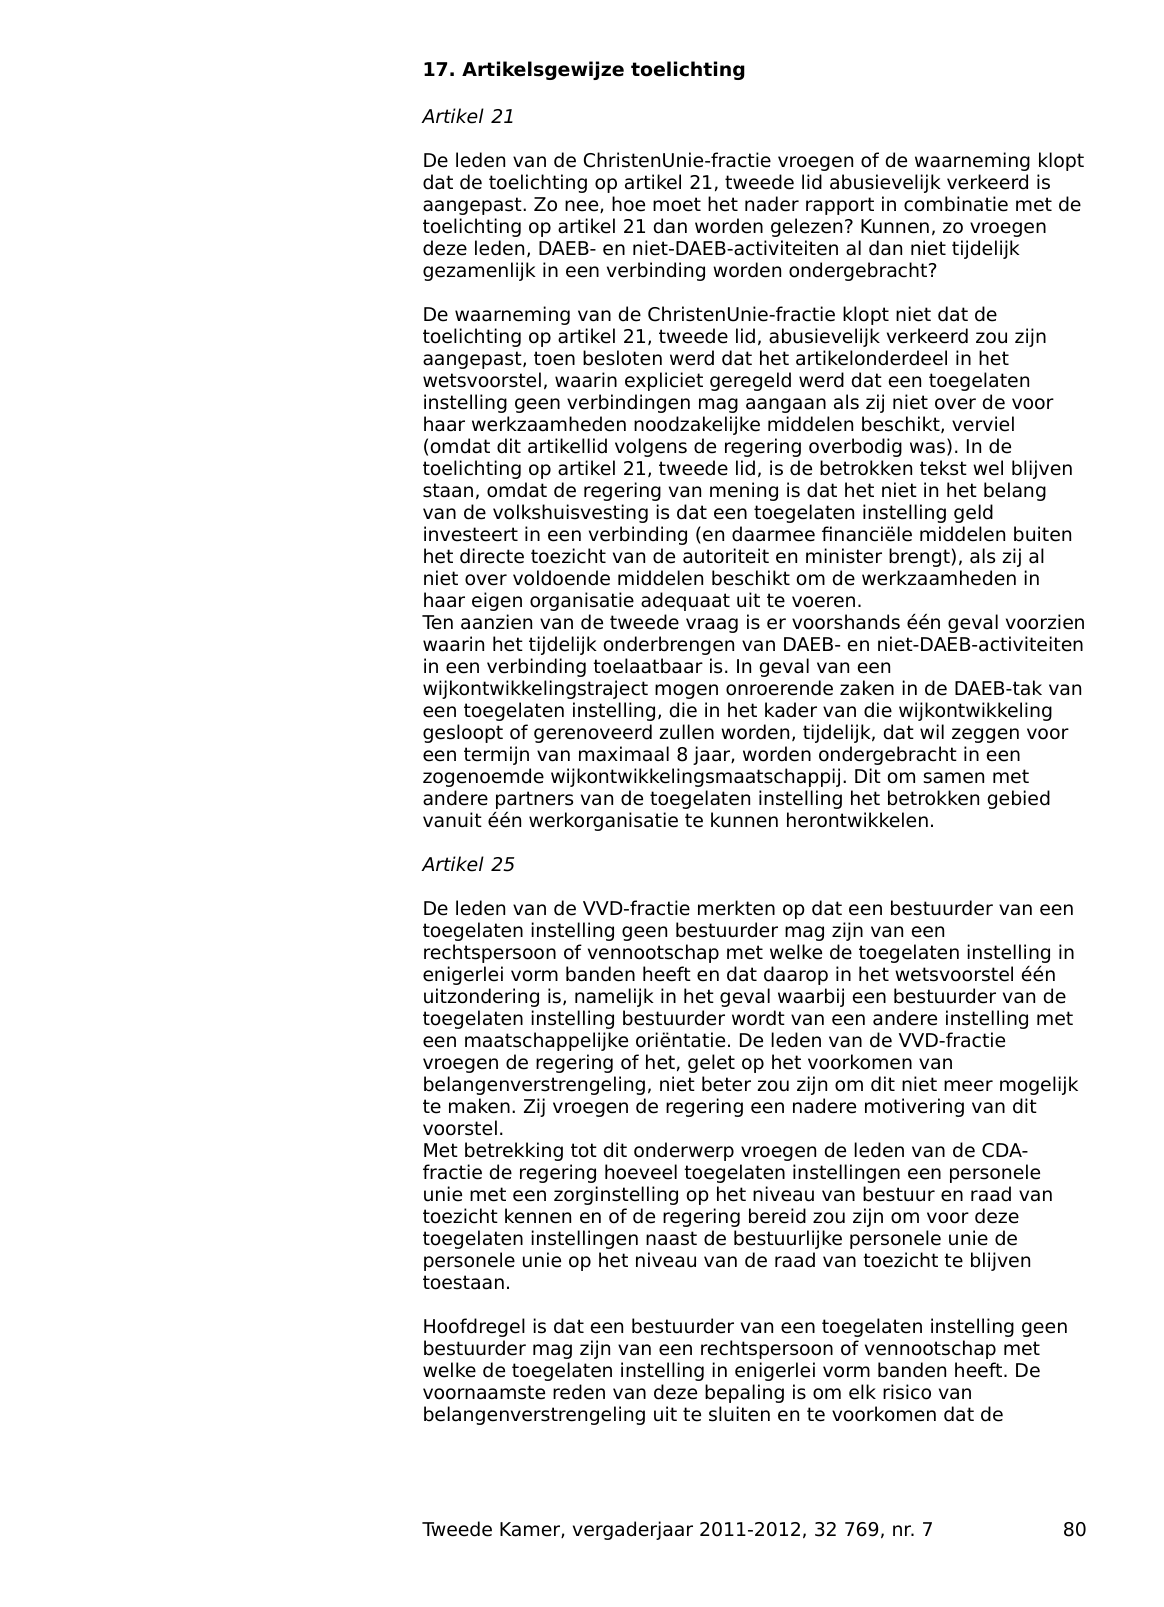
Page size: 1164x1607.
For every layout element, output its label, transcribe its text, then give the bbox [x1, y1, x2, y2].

text Met betrekking tot dit onderwerp vroegen de leden van de CDA-fractie de regering hoeveel toegelaten instellingen een personele unie met een zorginstelling op het niveau van bestuur en raad van toezicht kennen en of de regering bereid zou zijn om voor deze toegelaten instellingen naast de bestuurlijke personele unie de personele unie op het niveau van de raad van toezicht te blijven toestaan. [422, 1140, 1087, 1294]
subtitle 17. Artikelsgewijze toelichting [422, 59, 1087, 81]
text Ten aanzien van de tweede vraag is er voorshands één geval voorzien waarin het tijdelijk onderbrengen van DAEB- en niet-DAEB-activiteiten in een verbinding toelaatbaar is. In geval van een wijkontwikkelingstraject mogen onroerende zaken in de DAEB-tak van een toegelaten instelling, die in het kader van die wijkontwikkeling gesloopt of gerenoveerd zullen worden, tijdelijk, dat wil zeggen voor een termijn van maximaal 8 jaar, worden ondergebracht in een zogenoemde wijkontwikkelingsmaatschappij. Dit om samen met andere partners van de toegelaten instelling het betrokken gebied vanuit één werkorganisatie te kunnen herontwikkelen. [422, 612, 1087, 832]
text Hoofdregel is dat een bestuurder van een toegelaten instelling geen bestuurder mag zijn van een rechtspersoon of vennootschap met welke de toegelaten instelling in enigerlei vorm banden heeft. De voornaamste reden van deze bepaling is om elk risico van belangenverstrengeling uit te sluiten en te voorkomen dat de [422, 1316, 1087, 1426]
text De leden van de ChristenUnie-fractie vroegen of de waarneming klopt dat de toelichting op artikel 21, tweede lid abusievelijk verkeerd is aangepast. Zo nee, hoe moet het nader rapport in combinatie met de toelichting op artikel 21 dan worden gelezen? Kunnen, zo vroegen deze leden, DAEB- en niet-DAEB-activiteiten al dan niet tijdelijk gezamenlijk in een verbinding worden ondergebracht? [422, 150, 1087, 282]
text De leden van de VVD-fractie merkten op dat een bestuurder van een toegelaten instelling geen bestuurder mag zijn van een rechtspersoon of vennootschap met welke de toegelaten instelling in enigerlei vorm banden heeft en dat daarop in het wetsvoorstel één uitzondering is, namelijk in het geval waarbij een bestuurder van de toegelaten instelling bestuurder wordt van een andere instelling met een maatschappelijke oriëntatie. De leden van de VVD-fractie vroegen de regering of het, gelet op het voorkomen van belangenverstrengeling, niet beter zou zijn om dit niet meer mogelijk te maken. Zij vroegen de regering een nadere motivering van dit voorstel. [422, 898, 1087, 1140]
subtitle Artikel 21 [422, 106, 1087, 128]
subtitle Artikel 25 [422, 854, 1087, 876]
text De waarneming van de ChristenUnie-fractie klopt niet dat de toelichting op artikel 21, tweede lid, abusievelijk verkeerd zou zijn aangepast, toen besloten werd dat het artikelonderdeel in het wetsvoorstel, waarin expliciet geregeld werd dat een toegelaten instelling geen verbindingen mag aangaan als zij niet over de voor haar werkzaamheden noodzakelijke middelen beschikt, verviel (omdat dit artikellid volgens de regering overbodig was). In de toelichting op artikel 21, tweede lid, is de betrokken tekst wel blijven staan, omdat de regering van mening is dat het niet in het belang van de volkshuisvesting is dat een toegelaten instelling geld investeert in een verbinding (en daarmee financiële middelen buiten het directe toezicht van de autoriteit en minister brengt), als zij al niet over voldoende middelen beschikt om de werkzaamheden in haar eigen organisatie adequaat uit te voeren. [422, 304, 1087, 612]
